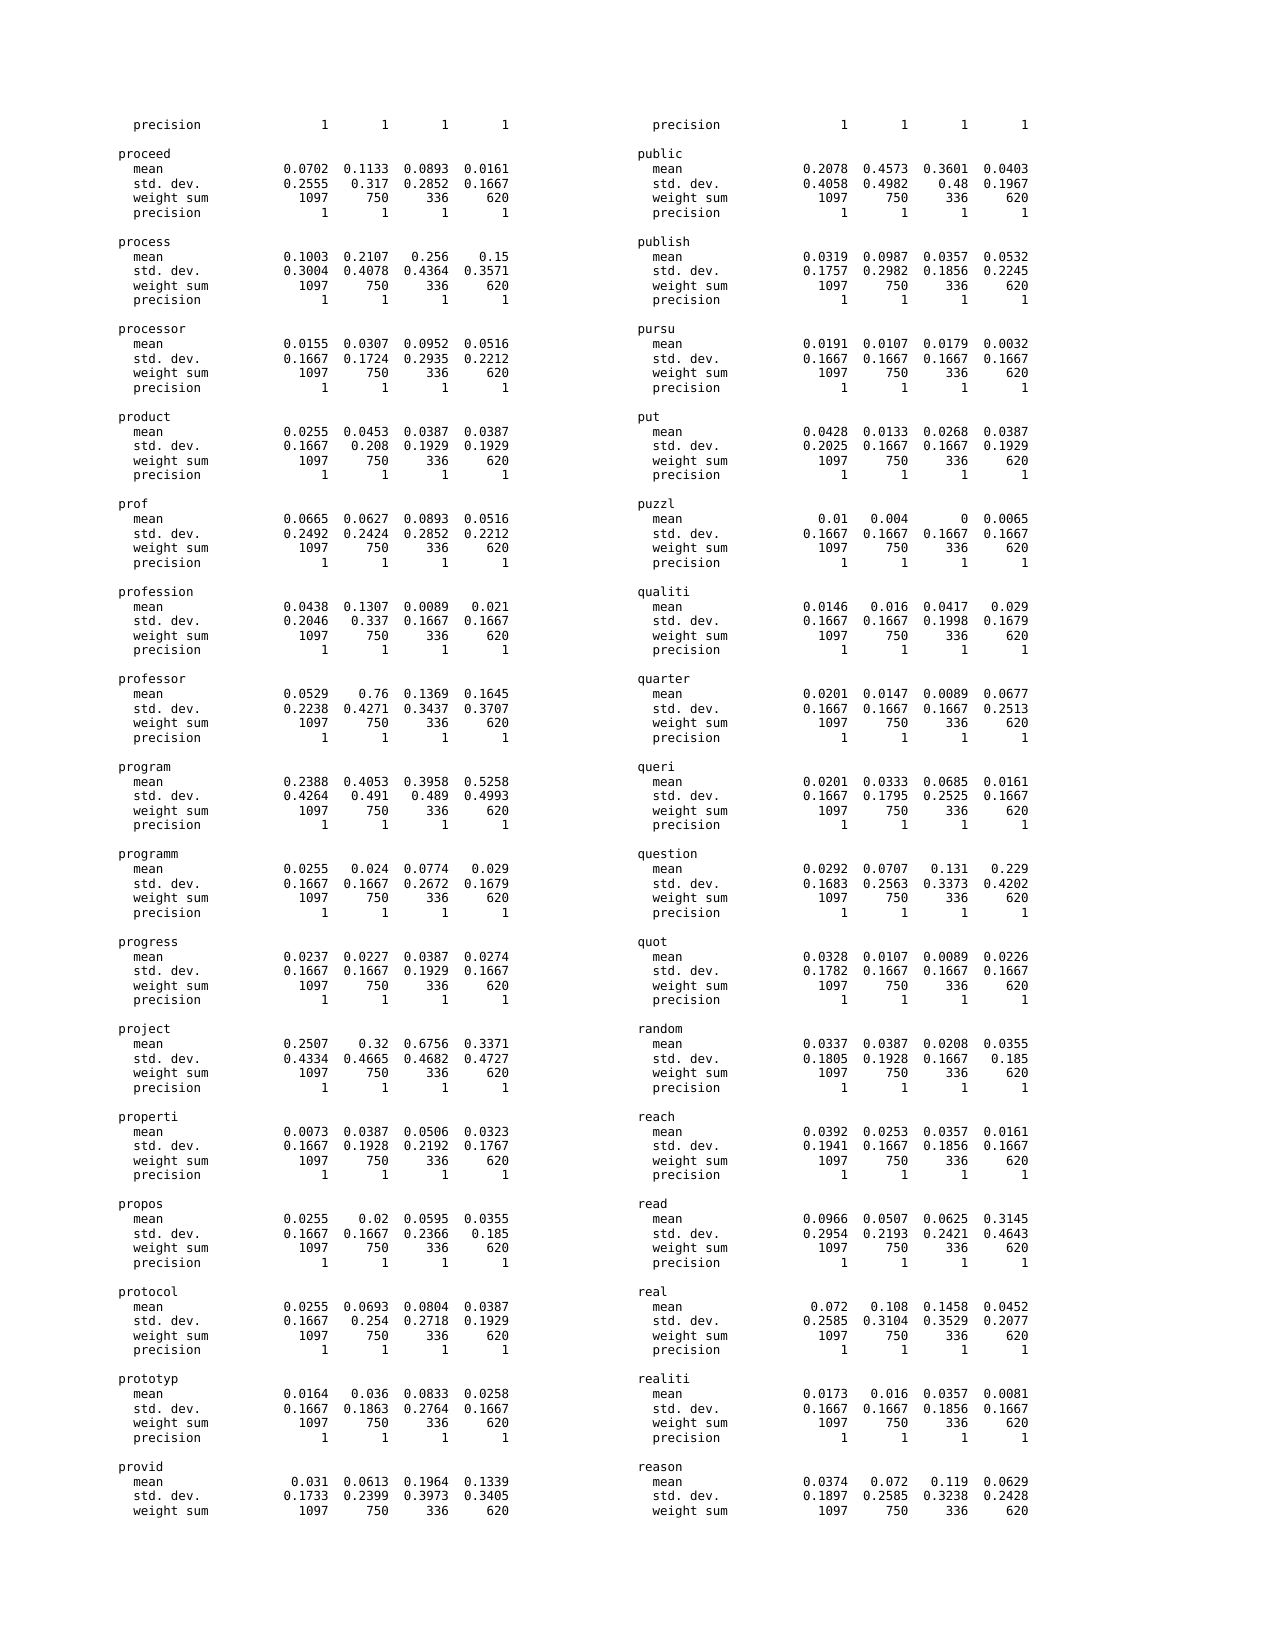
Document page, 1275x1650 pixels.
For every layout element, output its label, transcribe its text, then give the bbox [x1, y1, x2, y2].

text mean 0.2078 0.4573 0.3601 0.0403 [637, 162, 1157, 176]
text mean 0.0292 0.0707 0.131 0.229 [637, 862, 1157, 876]
text precision 1 1 1 1 [637, 731, 1157, 745]
text mean 0.0438 0.1307 0.0089 0.021 [118, 599, 637, 614]
text precision 1 1 1 1 [118, 1168, 637, 1183]
text std. dev. 0.1667 0.1928 0.2192 0.1767 [118, 1139, 637, 1153]
text std. dev. 0.3004 0.4078 0.4364 0.3571 [118, 264, 637, 278]
text random [637, 1022, 1157, 1037]
text put [637, 410, 1157, 424]
text weight sum 1097 750 336 620 [118, 1153, 637, 1168]
text std. dev. 0.1667 0.1724 0.2935 0.2212 [118, 351, 637, 366]
text mean 0.0966 0.0507 0.0625 0.3145 [637, 1212, 1157, 1226]
text propos [118, 1197, 637, 1212]
text process [118, 235, 637, 249]
text weight sum 1097 750 336 620 [118, 1416, 637, 1431]
text precision 1 1 1 1 [118, 1431, 637, 1445]
text weight sum 1097 750 336 620 [118, 541, 637, 556]
text precision 1 1 1 1 [118, 1343, 637, 1358]
text mean 0.0428 0.0133 0.0268 0.0387 [637, 424, 1157, 439]
text reason [637, 1460, 1157, 1474]
text product [118, 410, 637, 424]
text weight sum 1097 750 336 620 [118, 1066, 637, 1081]
text precision 1 1 1 1 [637, 556, 1157, 570]
text precision 1 1 1 1 [118, 206, 637, 220]
text mean 0.0702 0.1133 0.0893 0.0161 [118, 162, 637, 176]
text std. dev. 0.2046 0.337 0.1667 0.1667 [118, 614, 637, 628]
text std. dev. 0.4334 0.4665 0.4682 0.4727 [118, 1051, 637, 1066]
text std. dev. 0.1667 0.1667 0.1998 0.1679 [637, 614, 1157, 628]
text precision 1 1 1 1 [118, 731, 637, 745]
text mean 0.0392 0.0253 0.0357 0.0161 [637, 1124, 1157, 1139]
text mean 0.0073 0.0387 0.0506 0.0323 [118, 1124, 637, 1139]
text std. dev. 0.1667 0.1667 0.1667 0.1667 [637, 351, 1157, 366]
text weight sum 1097 750 336 620 [637, 1328, 1157, 1343]
text precision 1 1 1 1 [637, 1343, 1157, 1358]
text program [118, 760, 637, 774]
text mean 0.0374 0.072 0.119 0.0629 [637, 1474, 1157, 1489]
text std. dev. 0.4264 0.491 0.489 0.4993 [118, 789, 637, 803]
text precision 1 1 1 1 [118, 818, 637, 833]
text mean 0.031 0.0613 0.1964 0.1339 [118, 1474, 637, 1489]
text quarter [637, 672, 1157, 687]
text weight sum 1097 750 336 620 [118, 978, 637, 993]
text queri [637, 760, 1157, 774]
text weight sum 1097 750 336 620 [118, 1328, 637, 1343]
text precision 1 1 1 1 [118, 468, 637, 483]
text weight sum 1097 750 336 620 [118, 803, 637, 818]
text real [637, 1285, 1157, 1299]
text weight sum 1097 750 336 620 [637, 191, 1157, 206]
text weight sum 1097 750 336 620 [118, 891, 637, 906]
text mean 0.0201 0.0147 0.0089 0.0677 [637, 687, 1157, 701]
text precision 1 1 1 1 [118, 643, 637, 658]
text precision 1 1 1 1 [637, 1168, 1157, 1183]
text precision 1 1 1 1 [637, 643, 1157, 658]
text std. dev. 0.2954 0.2193 0.2421 0.4643 [637, 1226, 1157, 1241]
text mean 0.0665 0.0627 0.0893 0.0516 [118, 512, 637, 526]
text std. dev. 0.1667 0.1863 0.2764 0.1667 [118, 1401, 637, 1416]
text mean 0.0164 0.036 0.0833 0.0258 [118, 1387, 637, 1401]
text progress [118, 935, 637, 949]
text mean 0.0191 0.0107 0.0179 0.0032 [637, 337, 1157, 351]
text weight sum 1097 750 336 620 [637, 891, 1157, 906]
text weight sum 1097 750 336 620 [118, 453, 637, 468]
text public [637, 147, 1157, 162]
text precision 1 1 1 1 [637, 1256, 1157, 1270]
text prof [118, 497, 637, 512]
text realiti [637, 1372, 1157, 1387]
text project [118, 1022, 637, 1037]
text std. dev. 0.1683 0.2563 0.3373 0.4202 [637, 876, 1157, 891]
text std. dev. 0.1667 0.1667 0.1929 0.1667 [118, 964, 637, 978]
text weight sum 1097 750 336 620 [637, 453, 1157, 468]
text std. dev. 0.1667 0.1667 0.2672 0.1679 [118, 876, 637, 891]
text std. dev. 0.1782 0.1667 0.1667 0.1667 [637, 964, 1157, 978]
text mean 0.0201 0.0333 0.0685 0.0161 [637, 774, 1157, 789]
text precision 1 1 1 1 [637, 118, 1157, 133]
text puzzl [637, 497, 1157, 512]
text mean 0.1003 0.2107 0.256 0.15 [118, 249, 637, 264]
text proceed [118, 147, 637, 162]
text std. dev. 0.1667 0.1667 0.1667 0.1667 [637, 526, 1157, 541]
text weight sum 1097 750 336 620 [637, 716, 1157, 731]
text std. dev. 0.1757 0.2982 0.1856 0.2245 [637, 264, 1157, 278]
text weight sum 1097 750 336 620 [637, 803, 1157, 818]
text weight sum 1097 750 336 620 [118, 1241, 637, 1256]
text mean 0.2388 0.4053 0.3958 0.5258 [118, 774, 637, 789]
text std. dev. 0.1805 0.1928 0.1667 0.185 [637, 1051, 1157, 1066]
text mean 0.2507 0.32 0.6756 0.3371 [118, 1037, 637, 1051]
text mean 0.0328 0.0107 0.0089 0.0226 [637, 949, 1157, 964]
text weight sum 1097 750 336 620 [637, 1241, 1157, 1256]
text provid [118, 1460, 637, 1474]
text std. dev. 0.1667 0.1667 0.1667 0.2513 [637, 701, 1157, 716]
text precision 1 1 1 1 [637, 381, 1157, 395]
text weight sum 1097 750 336 620 [637, 628, 1157, 643]
text mean 0.0255 0.02 0.0595 0.0355 [118, 1212, 637, 1226]
text std. dev. 0.2238 0.4271 0.3437 0.3707 [118, 701, 637, 716]
text mean 0.0155 0.0307 0.0952 0.0516 [118, 337, 637, 351]
text std. dev. 0.1667 0.1667 0.2366 0.185 [118, 1226, 637, 1241]
text std. dev. 0.2492 0.2424 0.2852 0.2212 [118, 526, 637, 541]
text mean 0.0255 0.0693 0.0804 0.0387 [118, 1299, 637, 1314]
text weight sum 1097 750 336 620 [118, 191, 637, 206]
text question [637, 847, 1157, 862]
text weight sum 1097 750 336 620 [637, 978, 1157, 993]
text mean 0.01 0.004 0 0.0065 [637, 512, 1157, 526]
text weight sum 1097 750 336 620 [118, 278, 637, 293]
text weight sum 1097 750 336 620 [637, 278, 1157, 293]
text precision 1 1 1 1 [118, 1256, 637, 1270]
text precision 1 1 1 1 [637, 1431, 1157, 1445]
text precision 1 1 1 1 [637, 293, 1157, 308]
text precision 1 1 1 1 [118, 381, 637, 395]
text std. dev. 0.1941 0.1667 0.1856 0.1667 [637, 1139, 1157, 1153]
text weight sum 1097 750 336 620 [637, 1416, 1157, 1431]
text protocol [118, 1285, 637, 1299]
text std. dev. 0.2585 0.3104 0.3529 0.2077 [637, 1314, 1157, 1328]
text weight sum 1097 750 336 620 [118, 366, 637, 381]
text mean 0.072 0.108 0.1458 0.0452 [637, 1299, 1157, 1314]
text reach [637, 1110, 1157, 1124]
text precision 1 1 1 1 [118, 556, 637, 570]
text precision 1 1 1 1 [118, 1081, 637, 1095]
text weight sum 1097 750 336 620 [637, 366, 1157, 381]
text mean 0.0319 0.0987 0.0357 0.0532 [637, 249, 1157, 264]
text precision 1 1 1 1 [637, 468, 1157, 483]
text std. dev. 0.2025 0.1667 0.1667 0.1929 [637, 439, 1157, 453]
text precision 1 1 1 1 [637, 206, 1157, 220]
text std. dev. 0.1667 0.254 0.2718 0.1929 [118, 1314, 637, 1328]
text qualiti [637, 585, 1157, 599]
text mean 0.0173 0.016 0.0357 0.0081 [637, 1387, 1157, 1401]
text weight sum 1097 750 336 620 [118, 1503, 637, 1518]
text precision 1 1 1 1 [637, 1081, 1157, 1095]
text precision 1 1 1 1 [118, 293, 637, 308]
text read [637, 1197, 1157, 1212]
text precision 1 1 1 1 [637, 818, 1157, 833]
text mean 0.0146 0.016 0.0417 0.029 [637, 599, 1157, 614]
text professor [118, 672, 637, 687]
text precision 1 1 1 1 [118, 118, 637, 133]
text std. dev. 0.2555 0.317 0.2852 0.1667 [118, 176, 637, 191]
text mean 0.0337 0.0387 0.0208 0.0355 [637, 1037, 1157, 1051]
text weight sum 1097 750 336 620 [637, 541, 1157, 556]
text weight sum 1097 750 336 620 [118, 628, 637, 643]
text properti [118, 1110, 637, 1124]
text std. dev. 0.1667 0.1795 0.2525 0.1667 [637, 789, 1157, 803]
text precision 1 1 1 1 [637, 993, 1157, 1008]
text quot [637, 935, 1157, 949]
text std. dev. 0.1897 0.2585 0.3238 0.2428 [637, 1489, 1157, 1503]
text std. dev. 0.1733 0.2399 0.3973 0.3405 [118, 1489, 637, 1503]
text weight sum 1097 750 336 620 [637, 1066, 1157, 1081]
text pursu [637, 322, 1157, 337]
text precision 1 1 1 1 [118, 906, 637, 920]
text std. dev. 0.4058 0.4982 0.48 0.1967 [637, 176, 1157, 191]
text programm [118, 847, 637, 862]
text prototyp [118, 1372, 637, 1387]
text publish [637, 235, 1157, 249]
text precision 1 1 1 1 [118, 993, 637, 1008]
text weight sum 1097 750 336 620 [118, 716, 637, 731]
text mean 0.0237 0.0227 0.0387 0.0274 [118, 949, 637, 964]
text processor [118, 322, 637, 337]
text mean 0.0255 0.024 0.0774 0.029 [118, 862, 637, 876]
text mean 0.0255 0.0453 0.0387 0.0387 [118, 424, 637, 439]
text mean 0.0529 0.76 0.1369 0.1645 [118, 687, 637, 701]
text weight sum 1097 750 336 620 [637, 1153, 1157, 1168]
text weight sum 1097 750 336 620 [637, 1503, 1157, 1518]
text profession [118, 585, 637, 599]
text std. dev. 0.1667 0.208 0.1929 0.1929 [118, 439, 637, 453]
text precision 1 1 1 1 [637, 906, 1157, 920]
text std. dev. 0.1667 0.1667 0.1856 0.1667 [637, 1401, 1157, 1416]
